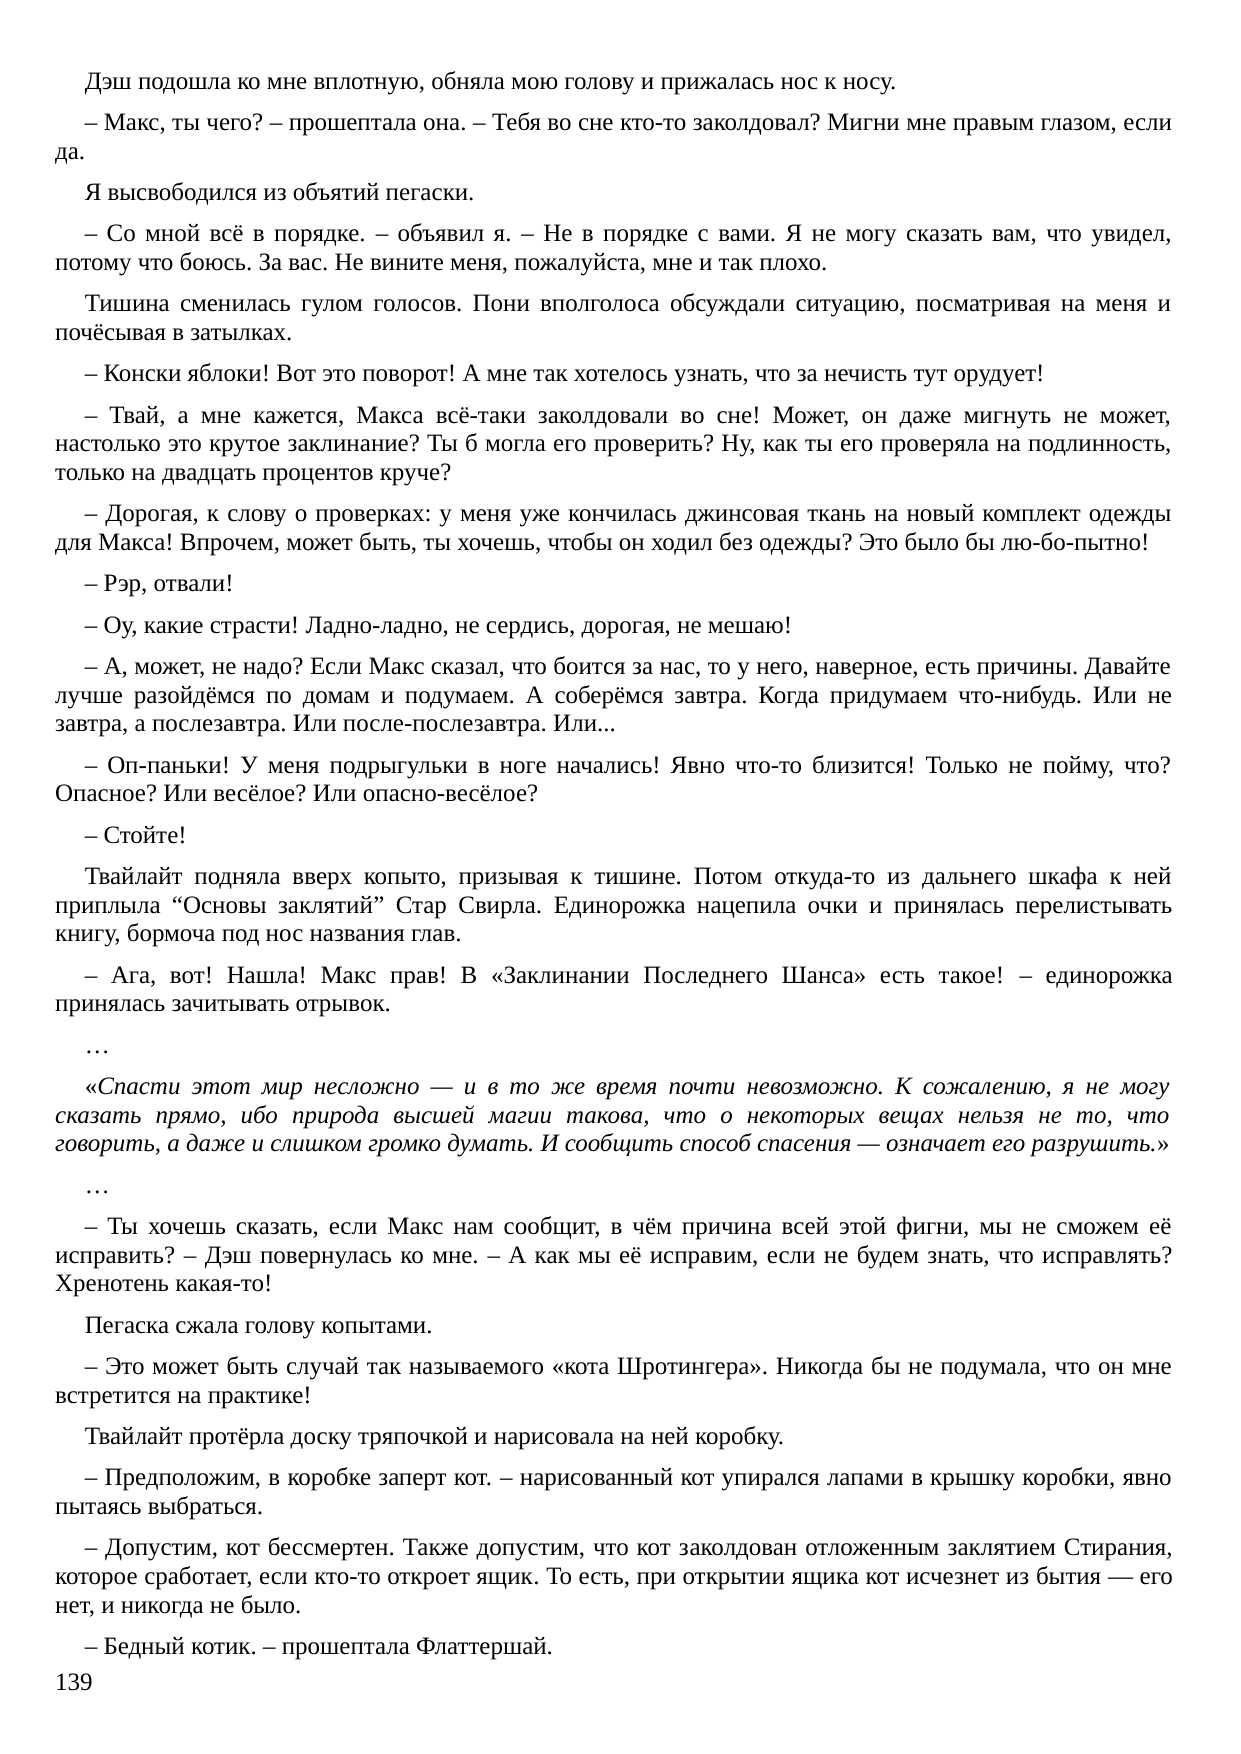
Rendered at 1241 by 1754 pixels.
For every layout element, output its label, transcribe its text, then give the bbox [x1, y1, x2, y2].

text – Со мной всё в порядке. – объявил я. – Не в порядке с вами. Я не могу сказать вам, что увидел, потому что боюсь. За вас. Не вините меня, пожалуйста, мне и так плохо. [55, 218, 1173, 276]
text – Ага, вот! Нашла! Макс прав! В «Заклинании Последнего Шанса» есть такое! – единорожка принялась зачитывать отрывок. [55, 960, 1173, 1017]
text – Рэр, отвали! [55, 568, 1173, 597]
text Пегаска сжала голову копытами. [55, 1310, 1173, 1338]
text – Макс, ты чего? – прошептала она. – Тебя во сне кто-то заколдовал? Мигни мне правым глазом, если да. [55, 107, 1173, 165]
text – Это может быть случай так называемого «кота Шротингера». Никогда бы не подумала, что он мне встретится на практике! [55, 1351, 1173, 1408]
text – Твай, а мне кажется, Макса всё-таки заколдовали во сне! Может, он даже мигнуть не может, настолько это крутое заклинание? Ты б могла его проверить? Ну, как ты его проверяла на подлинность, только на двадцать процентов круче? [55, 400, 1173, 486]
text – Стойте! [55, 820, 1173, 848]
text … [55, 1170, 1173, 1198]
text – Бедный котик. – прошептала Флаттершай. [55, 1631, 1173, 1660]
text Твайлайт протёрла доску тряпочкой и нарисовала на ней коробку. [55, 1421, 1173, 1450]
text – Предположим, в коробке заперт кот. – нарисованный кот упирался лапами в крышку коробки, явно пытаясь выбраться. [55, 1462, 1173, 1520]
text Тишина сменилась гулом голосов. Пони вполголоса обсуждали ситуацию, посматривая на меня и почёсывая в затылках. [55, 288, 1173, 346]
text – Оп-паньки! У меня подрыгульки в ноге начались! Явно что-то близится! Только не пойму, что? Опасное? Или весёлое? Или опасно-весёлое? [55, 750, 1173, 807]
text Твайлайт подняла вверх копыто, призывая к тишине. Потом откуда-то из дальнего шкафа к ней приплыла “Основы заклятий” Стар Свирла. Единорожка нацепила очки и принялась перелистывать книгу, бормоча под нос названия глав. [55, 861, 1173, 947]
text – Дорогая, к слову о проверках: у меня уже кончилась джинсовая ткань на новый комплект одежды для Макса! Впрочем, может быть, ты хочешь, чтобы он ходил без одежды? Это было бы лю-бо-пытно! [55, 498, 1173, 556]
text «Спасти этот мир несложно — и в то же время почти невозможно. К сожалению, я не могу сказать прямо, ибо природа высшей магии такова, что о некоторых вещах нельзя не то, что говорить, а даже и слишком громко думать. И сообщить способ спасения — означает его разрушить.» [55, 1071, 1173, 1157]
text – Конски яблоки! Вот это поворот! А мне так хотелось узнать, что за нечисть тут орудует! [55, 358, 1173, 387]
text – Допустим, кот бессмертен. Также допустим, что кот заколдован отложенным заклятием Стирания, которое сработает, если кто-то откроет ящик. То есть, при открытии ящика кот исчезнет из бытия — его нет, и никогда не было. [55, 1532, 1173, 1618]
text Дэш подошла ко мне вплотную, обняла мою голову и прижалась нос к носу. [55, 66, 1173, 95]
text – Оу, какие страсти! Ладно-ладно, не сердись, дорогая, не мешаю! [55, 610, 1173, 638]
text – А, может, не надо? Если Макс сказал, что боится за нас, то у него, наверное, есть причины. Давайте лучше разойдёмся по домам и подумаем. А соберёмся завтра. Когда придумаем что-нибудь. Или не завтра, а послезавтра. Или после-послезавтра. Или... [55, 651, 1173, 737]
text … [55, 1030, 1173, 1058]
text Я высвободился из объятий пегаски. [55, 177, 1173, 206]
text – Ты хочешь сказать, если Макс нам сообщит, в чём причина всей этой фигни, мы не сможем её исправить? – Дэш повернулась ко мне. – А как мы её исправим, если не будем знать, что исправлять? Хренотень какая-то! [55, 1211, 1173, 1297]
